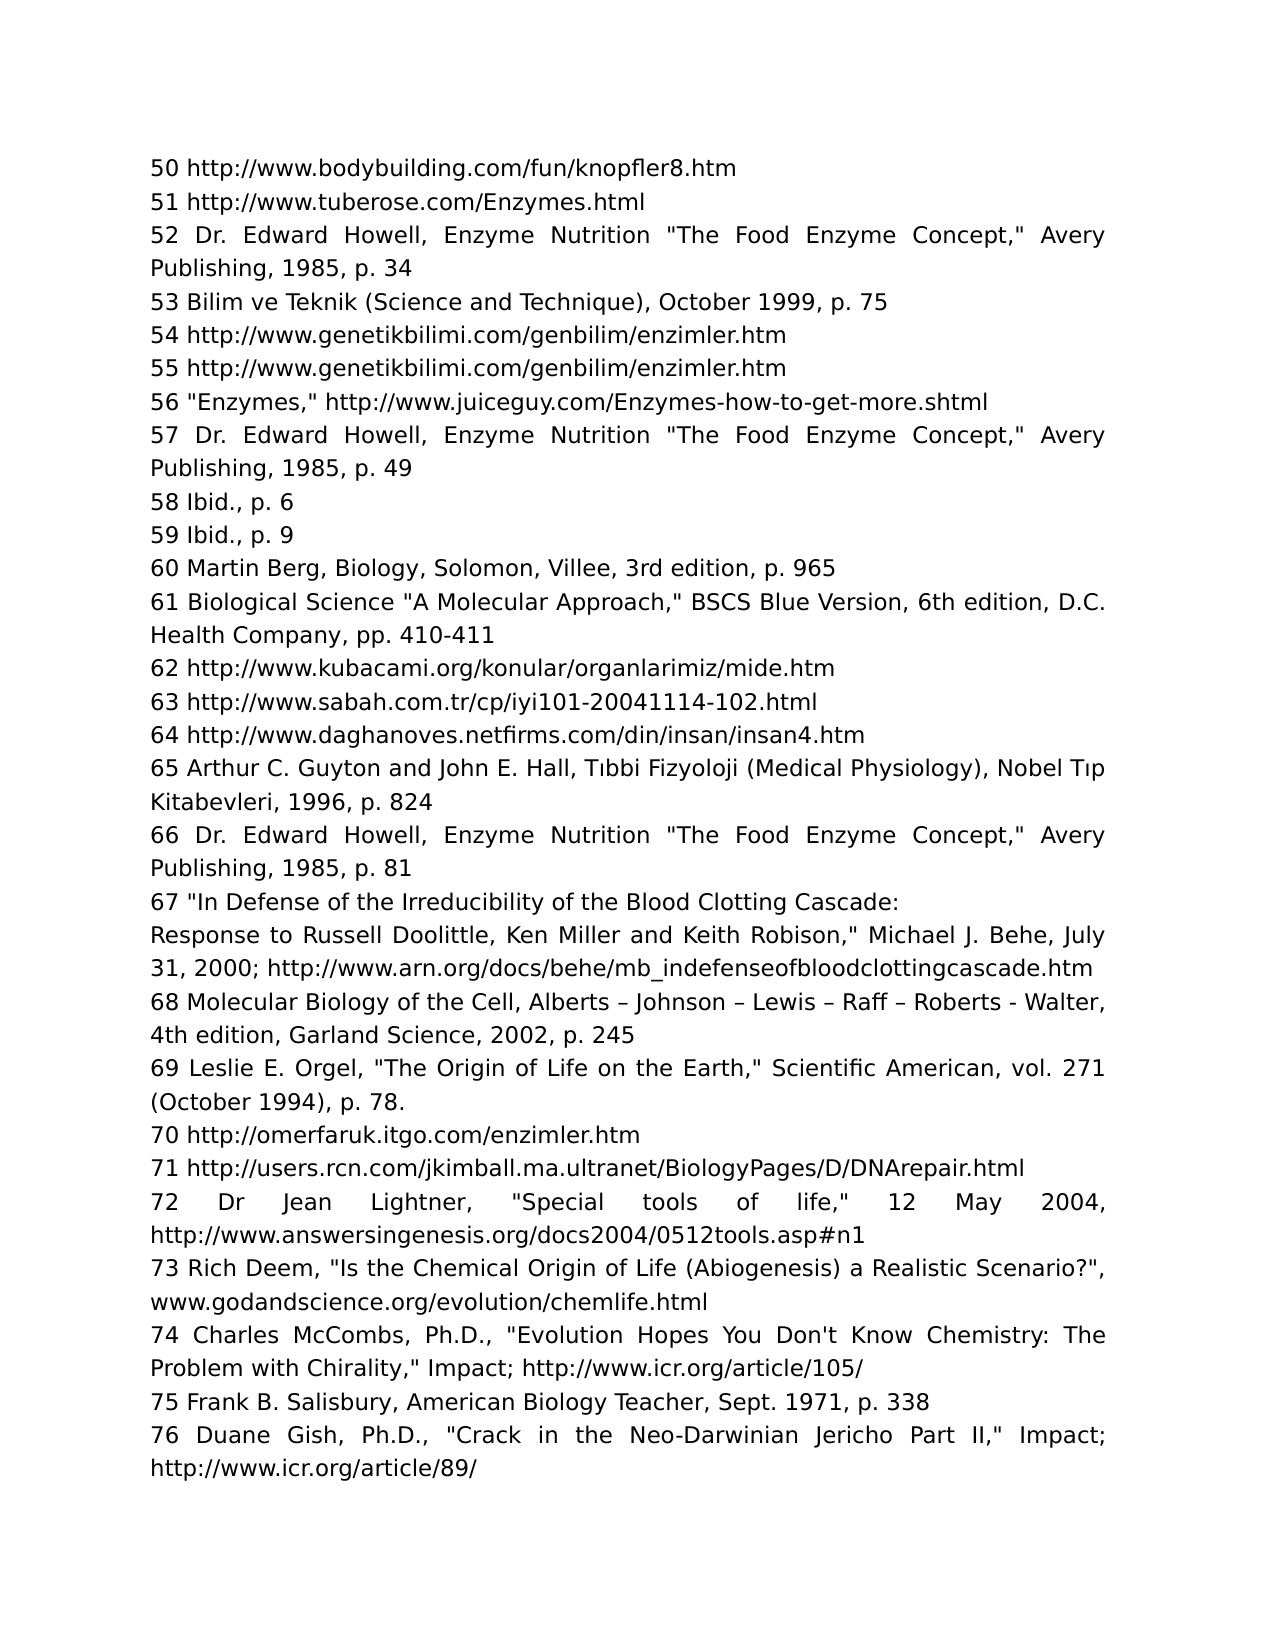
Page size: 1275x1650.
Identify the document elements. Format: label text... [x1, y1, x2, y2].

text 59 Ibid., p. 9 [150, 517, 1107, 550]
text 69 Leslie E. Orgel, "The Origin of Life on the Earth," Scientific American, vol. 271 (October 1994), p. 78. [150, 1050, 1107, 1117]
text 63 http://www.sabah.com.tr/cp/iyi101-20041114-102.html [150, 683, 1107, 717]
text 64 http://www.daghanoves.netfirms.com/din/insan/insan4.htm [150, 717, 1107, 750]
text 68 Molecular Biology of the Cell, Alberts – Johnson – Lewis – Raff – Roberts - Walter, 4th edition, Garland Science, 2002, p. 245 [150, 983, 1107, 1050]
text 57 Dr. Edward Howell, Enzyme Nutrition "The Food Enzyme Concept," Avery Publishing, 1985, p. 49 [150, 417, 1107, 483]
text 75 Frank B. Salisbury, American Biology Teacher, Sept. 1971, p. 338 [150, 1383, 1107, 1417]
text 72 Dr Jean Lightner, "Special tools of life," 12 May 2004, http://www.answersingenesis.org/docs2004/0512tools.asp#n1 [150, 1183, 1107, 1250]
text 62 http://www.kubacami.org/konular/organlarimiz/mide.htm [150, 650, 1107, 683]
text 56 "Enzymes," http://www.juiceguy.com/Enzymes-how-to-get-more.shtml [150, 383, 1107, 417]
text Response to Russell Doolittle, Ken Miller and Keith Robison," Michael J. Behe, July 31, 2000; http://www.arn.org/docs/behe/mb_indefenseofbloodclottingcascade.htm [150, 917, 1107, 983]
text 76 Duane Gish, Ph.D., "Crack in the Neo-Darwinian Jericho Part II," Impact; http://www.icr.org/article/89/ [150, 1417, 1107, 1483]
text 66 Dr. Edward Howell, Enzyme Nutrition "The Food Enzyme Concept," Avery Publishing, 1985, p. 81 [150, 817, 1107, 883]
text 55 http://www.genetikbilimi.com/genbilim/enzimler.htm [150, 350, 1107, 383]
text 74 Charles McCombs, Ph.D., "Evolution Hopes You Don't Know Chemistry: The Problem with Chirality," Impact; http://www.icr.org/article/105/ [150, 1317, 1107, 1383]
text 51 http://www.tuberose.com/Enzymes.html [150, 183, 1107, 217]
text 53 Bilim ve Teknik (Science and Technique), October 1999, p. 75 [150, 283, 1107, 317]
text 52 Dr. Edward Howell, Enzyme Nutrition "The Food Enzyme Concept," Avery Publishing, 1985, p. 34 [150, 217, 1107, 283]
text 54 http://www.genetikbilimi.com/genbilim/enzimler.htm [150, 317, 1107, 350]
text 58 Ibid., p. 6 [150, 483, 1107, 517]
text 67 "In Defense of the Irreducibility of the Blood Clotting Cascade: [150, 883, 1107, 917]
text 60 Martin Berg, Biology, Solomon, Villee, 3rd edition, p. 965 [150, 550, 1107, 583]
text 73 Rich Deem, "Is the Chemical Origin of Life (Abiogenesis) a Realistic Scenario?", www.godandscience.org/evolution/chemlife.html [150, 1250, 1107, 1317]
text 70 http://omerfaruk.itgo.com/enzimler.htm [150, 1117, 1107, 1150]
text 71 http://users.rcn.com/jkimball.ma.ultranet/BiologyPages/D/DNArepair.html [150, 1150, 1107, 1183]
text 50 http://www.bodybuilding.com/fun/knopfler8.htm [150, 150, 1107, 183]
text 65 Arthur C. Guyton and John E. Hall, Tıbbi Fizyoloji (Medical Physiology), Nobel Tıp Kitabevleri, 1996, p. 824 [150, 750, 1107, 817]
text 61 Biological Science "A Molecular Approach," BSCS Blue Version, 6th edition, D.C. Health Company, pp. 410-411 [150, 583, 1107, 650]
